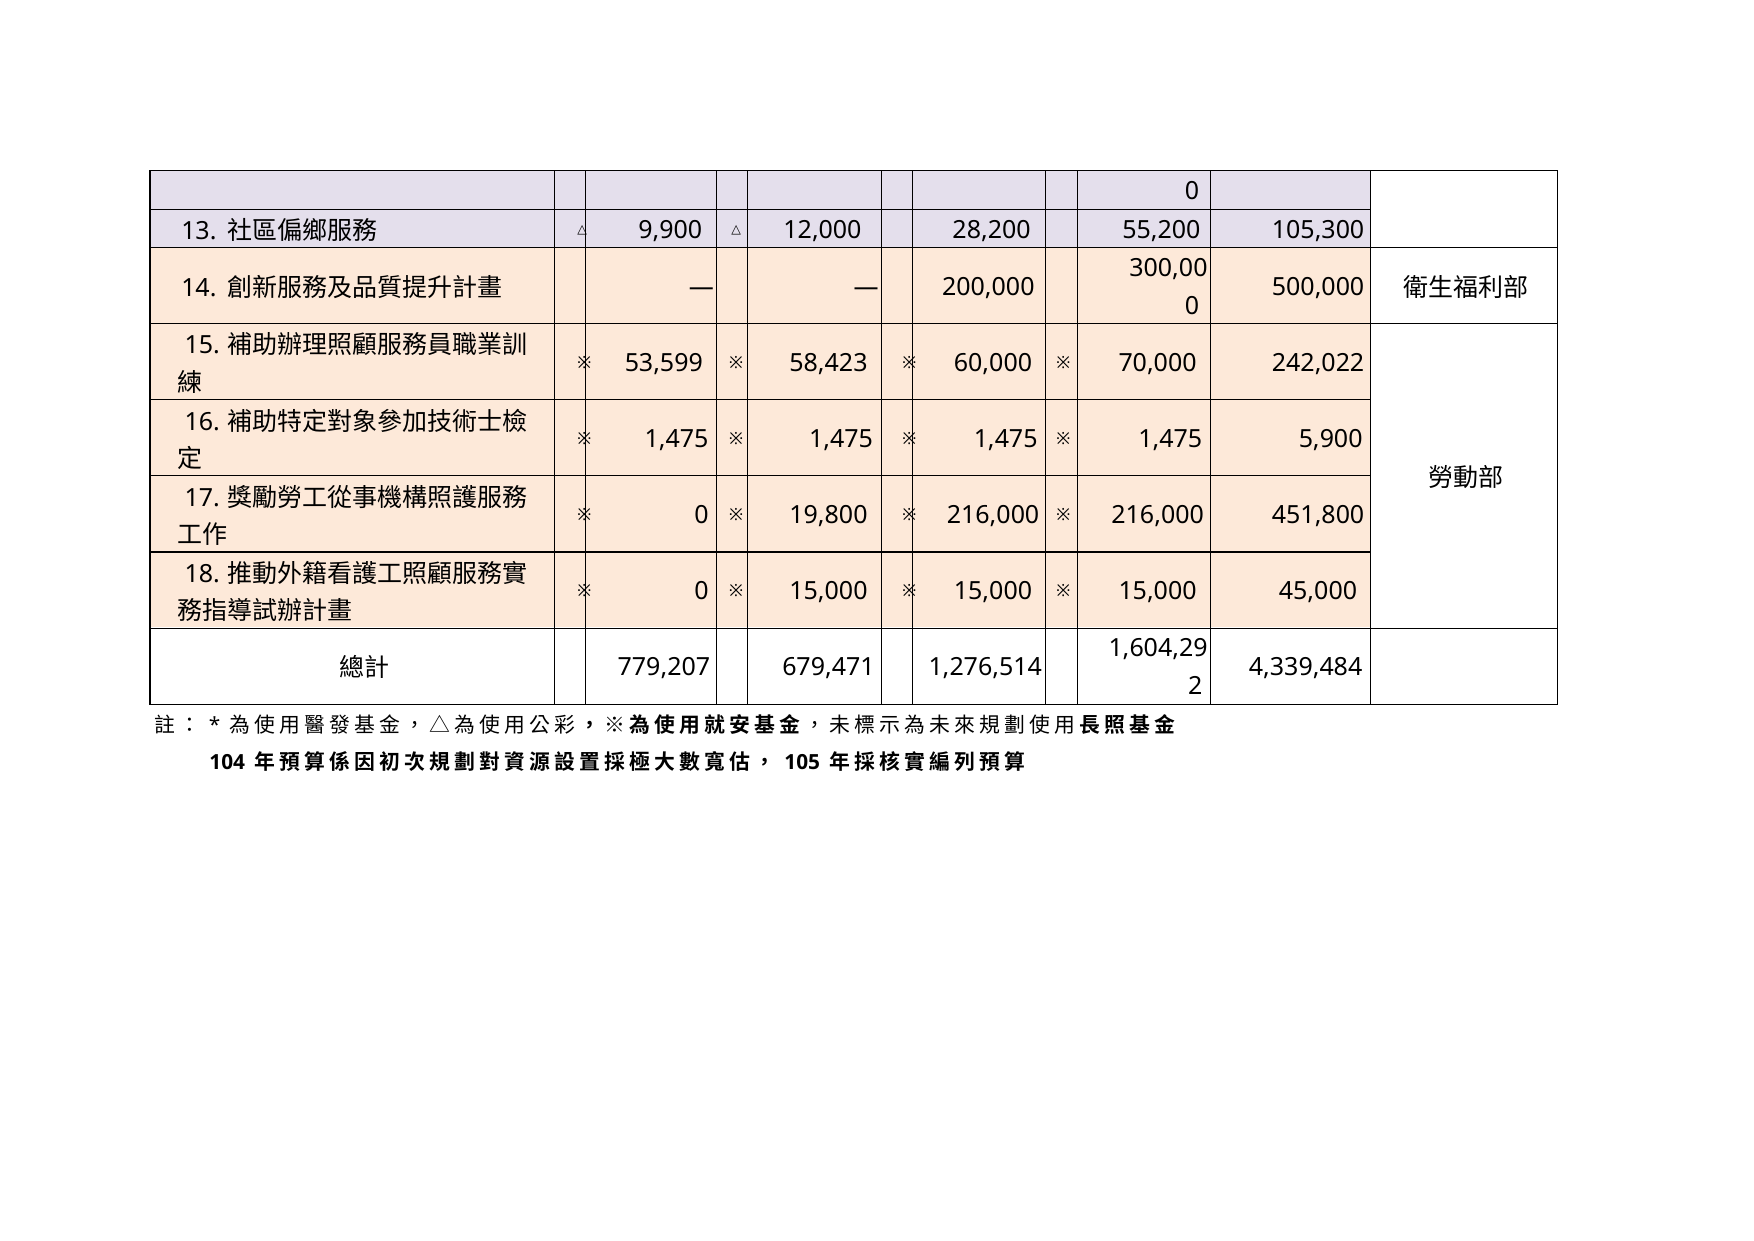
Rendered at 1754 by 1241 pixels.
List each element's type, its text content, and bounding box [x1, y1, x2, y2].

table_cell 15,000 [913, 553, 1045, 627]
table_cell [882, 210, 912, 247]
table_cell 4,339,484 [1211, 629, 1370, 703]
table_cell [1046, 248, 1077, 323]
table_cell 1,475 [586, 400, 716, 475]
table_cell 60,000 [913, 324, 1045, 399]
text 註：*為使用醫發基金，△為使用公彩，※為使用就安基金，未標示為未來規劃使用長照基金 104年預算係因初次規劃對資源設置採極大數寬估，105年採核實編列預算 [152, 704, 1602, 779]
table_cell [555, 248, 585, 323]
table_cell 14. 創新服務及品質提升計畫 [151, 248, 554, 323]
table_cell ※ [1046, 476, 1077, 551]
table_cell 679,471 [748, 629, 881, 703]
table_cell 28,200 [913, 210, 1045, 247]
table_cell 17.獎勵勞工從事機構照護服務工作 [151, 476, 554, 551]
table_cell 19,800 [748, 476, 881, 551]
table_cell 16.補助特定對象參加技術士檢定 [151, 400, 554, 475]
table_cell 總計 [151, 629, 554, 703]
table_cell 1,475 [1078, 400, 1210, 475]
table_cell [882, 171, 912, 209]
table_cell 衛生福利部 [1371, 248, 1557, 323]
table_cell 1,276,514 [913, 629, 1045, 703]
table_cell 45,000 [1211, 553, 1370, 627]
table_cell [748, 171, 881, 209]
table_cell 0 [586, 553, 716, 627]
table_cell 15,000 [748, 553, 881, 627]
table_cell 216,000 [1078, 476, 1210, 551]
table_cell 779,207 [586, 629, 716, 703]
table_cell [1211, 171, 1370, 209]
table_cell 9,900 [586, 210, 716, 247]
table_cell 216,000 [913, 476, 1045, 551]
table_cell ※ [882, 324, 912, 399]
table_cell 勞動部 [1371, 324, 1557, 627]
table_cell [717, 171, 747, 209]
table_cell 55,200 [1078, 210, 1210, 247]
table_cell ※ [555, 476, 585, 551]
table_cell 18.推動外籍看護工照顧服務實務指導試辦計畫 [151, 553, 554, 627]
table_cell 53,599 [586, 324, 716, 399]
table_cell 1,475 [748, 400, 881, 475]
table_cell 500,000 [1211, 248, 1370, 323]
table_cell [913, 171, 1045, 209]
table_cell 15.補助辦理照顧服務員職業訓練 [151, 324, 554, 399]
table_cell [717, 629, 747, 703]
table_cell ※ [882, 476, 912, 551]
table_cell ※ [1046, 324, 1077, 399]
table_cell △ [717, 210, 747, 247]
table_cell ※ [717, 553, 747, 627]
table_cell ※ [555, 553, 585, 627]
table_cell [1371, 171, 1557, 247]
table_cell 300,000 [1078, 248, 1210, 323]
table_cell ※ [882, 400, 912, 475]
table_cell 451,800 [1211, 476, 1370, 551]
table_cell ※ [555, 324, 585, 399]
table_cell ※ [555, 400, 585, 475]
table_cell 5,900 [1211, 400, 1370, 475]
table_cell ※ [717, 324, 747, 399]
table_cell 1,475 [913, 400, 1045, 475]
table_cell [586, 171, 716, 209]
table_cell 15,000 [1078, 553, 1210, 627]
table_cell ※ [1046, 400, 1077, 475]
table_cell — [748, 248, 881, 323]
table_cell [1046, 171, 1077, 209]
table_cell [151, 171, 554, 209]
table_cell 1,604,292 [1078, 629, 1210, 703]
table_cell 200,000 [913, 248, 1045, 323]
table_cell [882, 629, 912, 703]
table_cell 242,022 [1211, 324, 1370, 399]
table_cell [1046, 629, 1077, 703]
table_cell [1371, 629, 1557, 703]
table_cell [555, 171, 585, 209]
table_cell ※ [882, 553, 912, 627]
table_cell [1046, 210, 1077, 247]
table_cell ※ [1046, 553, 1077, 627]
table_cell 0 [586, 476, 716, 551]
table_cell — [586, 248, 716, 323]
table_cell △ [555, 210, 585, 247]
table_cell 58,423 [748, 324, 881, 399]
table_cell [882, 248, 912, 323]
table_cell 70,000 [1078, 324, 1210, 399]
table_cell 12,000 [748, 210, 881, 247]
table_cell [555, 629, 585, 703]
table_cell ※ [717, 476, 747, 551]
table_cell 0 [1078, 171, 1210, 209]
table_cell 13. 社區偏鄉服務 [151, 210, 554, 247]
table_cell ※ [717, 400, 747, 475]
table_cell [717, 248, 747, 323]
table_cell 105,300 [1211, 210, 1370, 247]
